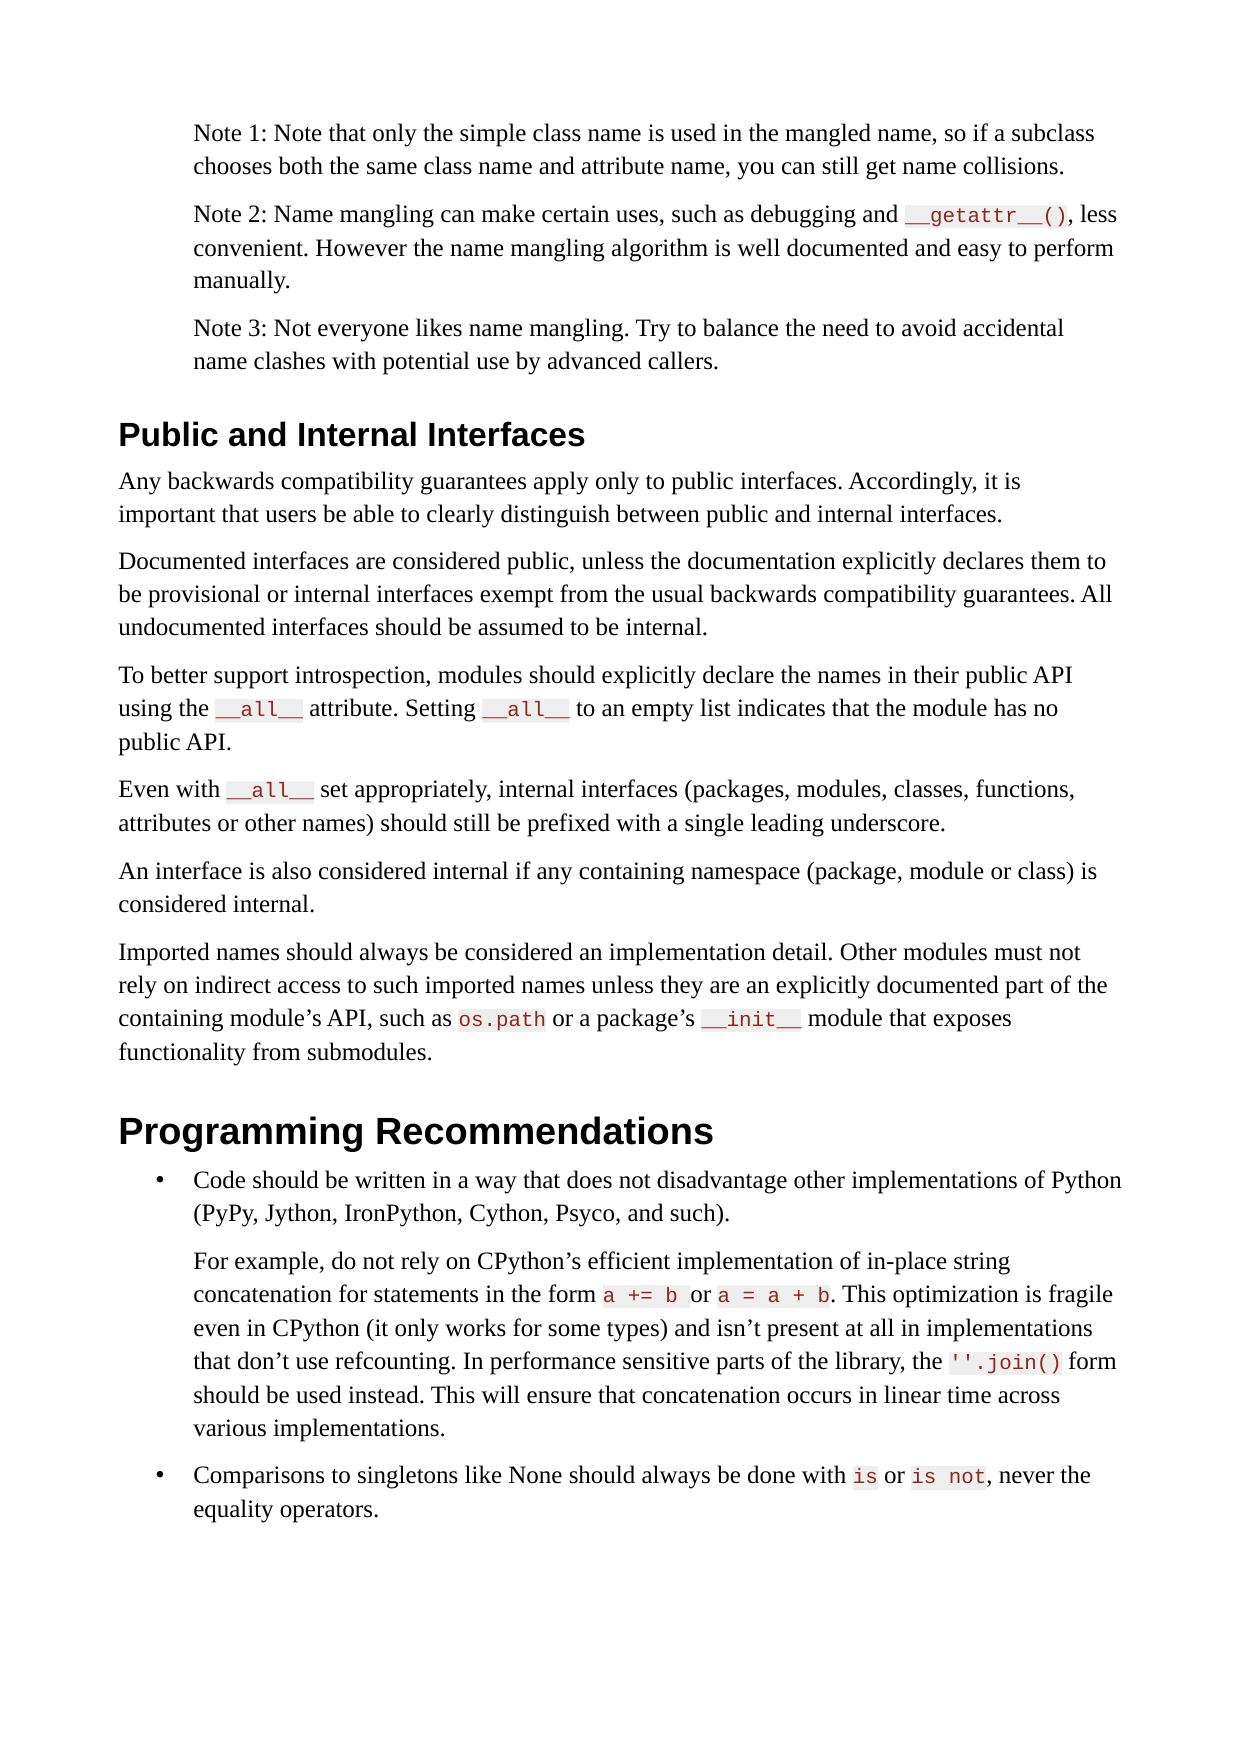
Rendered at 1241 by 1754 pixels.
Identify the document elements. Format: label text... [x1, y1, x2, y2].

list Comparisons to singletons like None should always be done with is or is not, never the equality operators. [156, 1460, 1122, 1523]
text An interface is also considered internal if any containing namespace (package, module or class) is considered internal. [118, 856, 1122, 918]
text To better support introspection, modules should explicitly declare the names in their public API using the __all__ attribute. Setting __all__ to an empty list indicates that the module has no public API. [118, 660, 1122, 756]
text Even with __all__ set appropriately, internal interfaces (packages, modules, classes, functions, attributes or other names) should still be prefixed with a single leading underscore. [118, 774, 1122, 837]
text Imported names should always be considered an implementation detail. Other modules must not rely on indirect access to such imported names unless they are an explicitly documented part of the containing module’s API, such as os.path or a package’s __init__ module that exposes functionality from submodules. [118, 937, 1122, 1065]
text Documented interfaces are considered public, unless the documentation explicitly declares them to be provisional or internal interfaces exempt from the usual backwards compatibility guarantees. All undocumented interfaces should be assumed to be internal. [118, 546, 1122, 641]
subtitle Programming Recommendations [118, 1109, 1122, 1153]
list Note 1: Note that only the simple class name is used in the mangled name, so if a subclass chooses both the same class name and attribute name, you can still get name collisions. [156, 118, 1122, 180]
subtitle Public and Internal Interfaces [118, 415, 1122, 453]
list Code should be written in a way that does not disadvantage other implementations of Python (PyPy, Jython, IronPython, Cython, Psyco, and such). [156, 1165, 1122, 1227]
list For example, do not rely on CPython’s efficient implementation of in-place string concatenation for statements in the form a += b or a = a + b. This optimization is fragile even in CPython (it only works for some types) and isn’t present at all in implementations that don’t use refcounting. In performance sensitive parts of the library, the ''.join() form should be used instead. This will ensure that concatenation occurs in linear time across various implementations. [156, 1246, 1122, 1441]
list Note 2: Name mangling can make certain uses, such as debugging and __getattr__(), less convenient. However the name mangling algorithm is well documented and easy to perform manually. [156, 199, 1122, 294]
list Note 3: Not everyone likes name mangling. Try to balance the need to avoid accidental name clashes with potential use by advanced callers. [156, 313, 1122, 375]
text Any backwards compatibility guarantees apply only to public interfaces. Accordingly, it is important that users be able to clearly distinguish between public and internal interfaces. [118, 466, 1122, 528]
